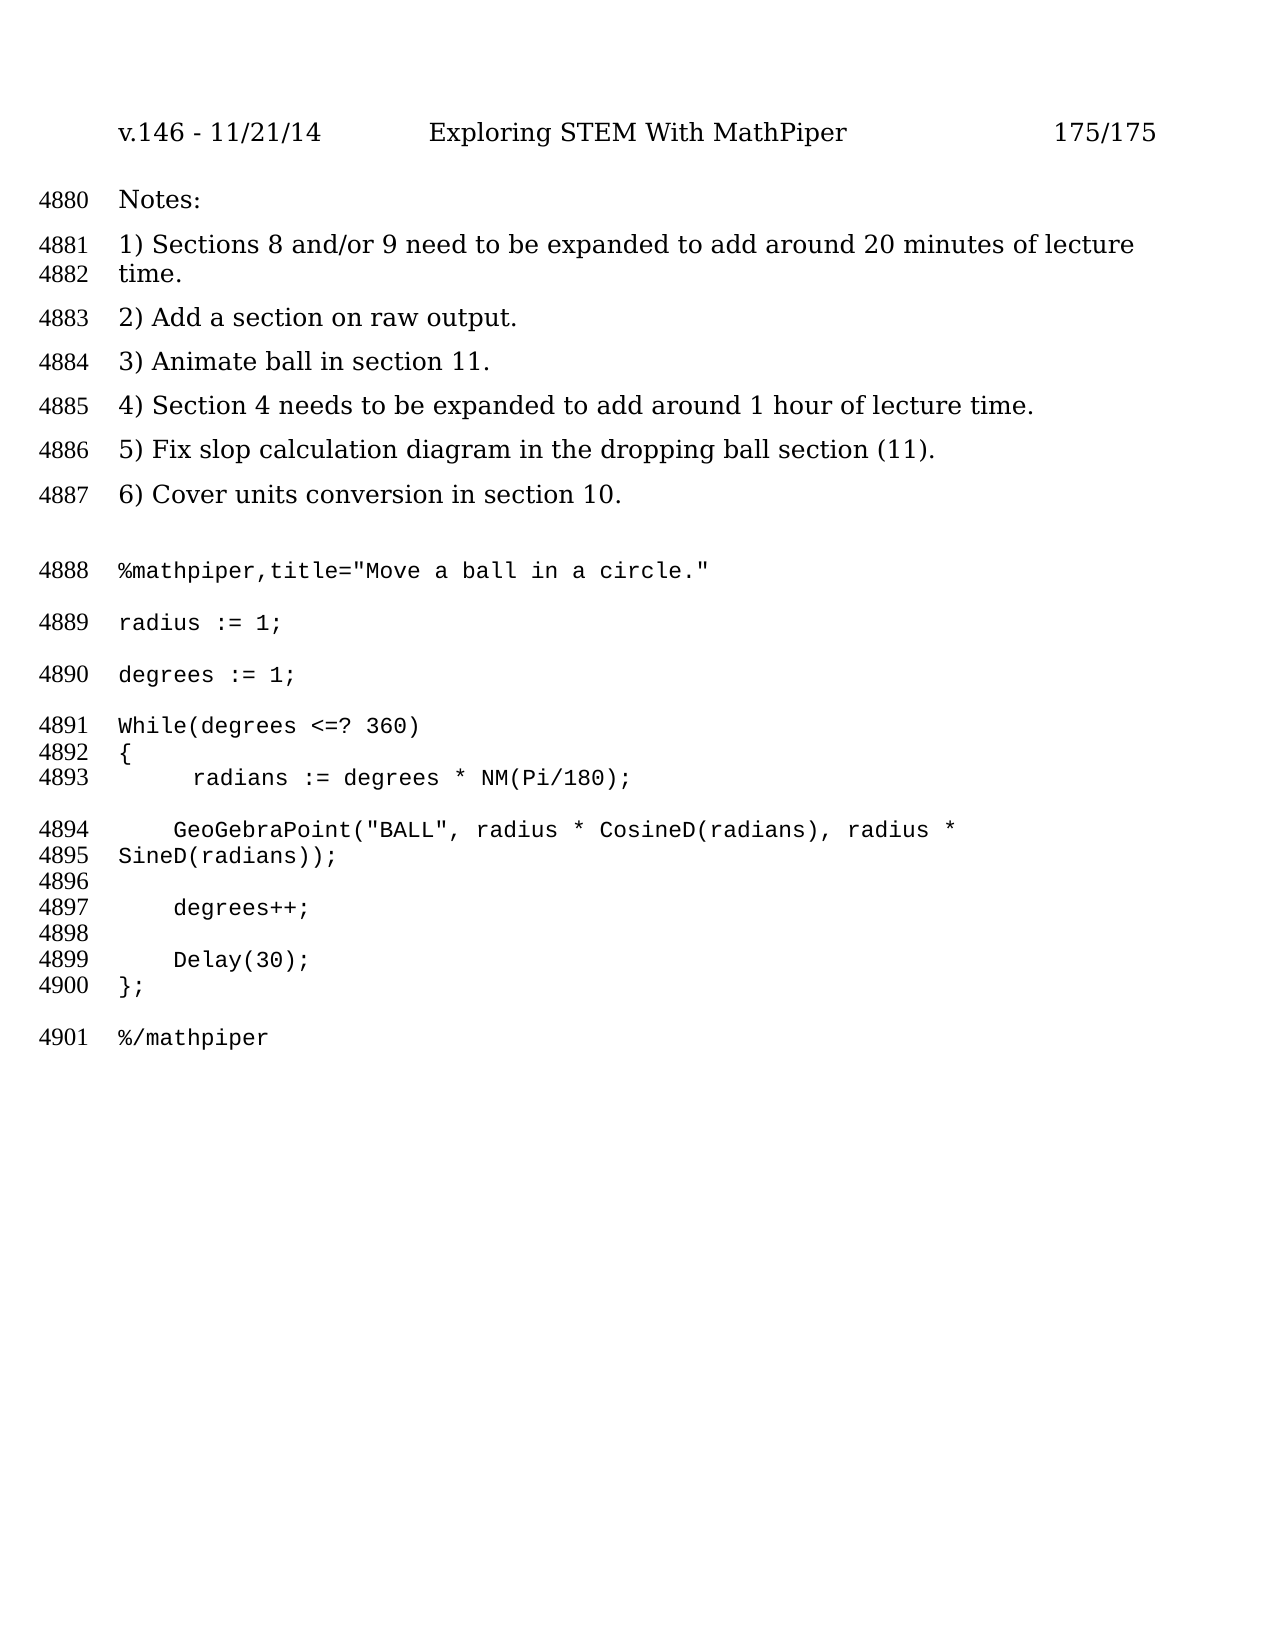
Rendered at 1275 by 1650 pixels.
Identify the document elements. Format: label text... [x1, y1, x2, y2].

text degrees++; [118, 896, 1157, 922]
text }; [118, 974, 1157, 1000]
text Notes: [118, 186, 1157, 215]
text While(degrees <=? 360) [118, 715, 1157, 741]
text 4) Section 4 needs to be expanded to add around 1 hour of lecture time. [118, 392, 1157, 421]
text 5) Fix slop calculation diagram in the dropping ball section (11). [118, 436, 1157, 465]
text %mathpiper,title="Move a ball in a circle." [118, 559, 1157, 585]
text radius := 1; [118, 611, 1157, 637]
text GeoGebraPoint("BALL", radius * CosineD(radians), radius * SineD(radians)); [118, 819, 1157, 871]
text Delay(30); [118, 948, 1157, 974]
text { [118, 741, 1157, 767]
text degrees := 1; [118, 663, 1157, 689]
text radians := degrees * NM(Pi/180); [118, 767, 1157, 793]
text 6) Cover units conversion in section 10. [118, 480, 1157, 509]
text 3) Animate ball in section 11. [118, 347, 1157, 377]
text 2) Add a section on raw output. [118, 303, 1157, 332]
text 1) Sections 8 and/or 9 need to be expanded to add around 20 minutes of lecture time. [118, 230, 1157, 288]
text %/mathpiper [118, 1026, 1157, 1052]
